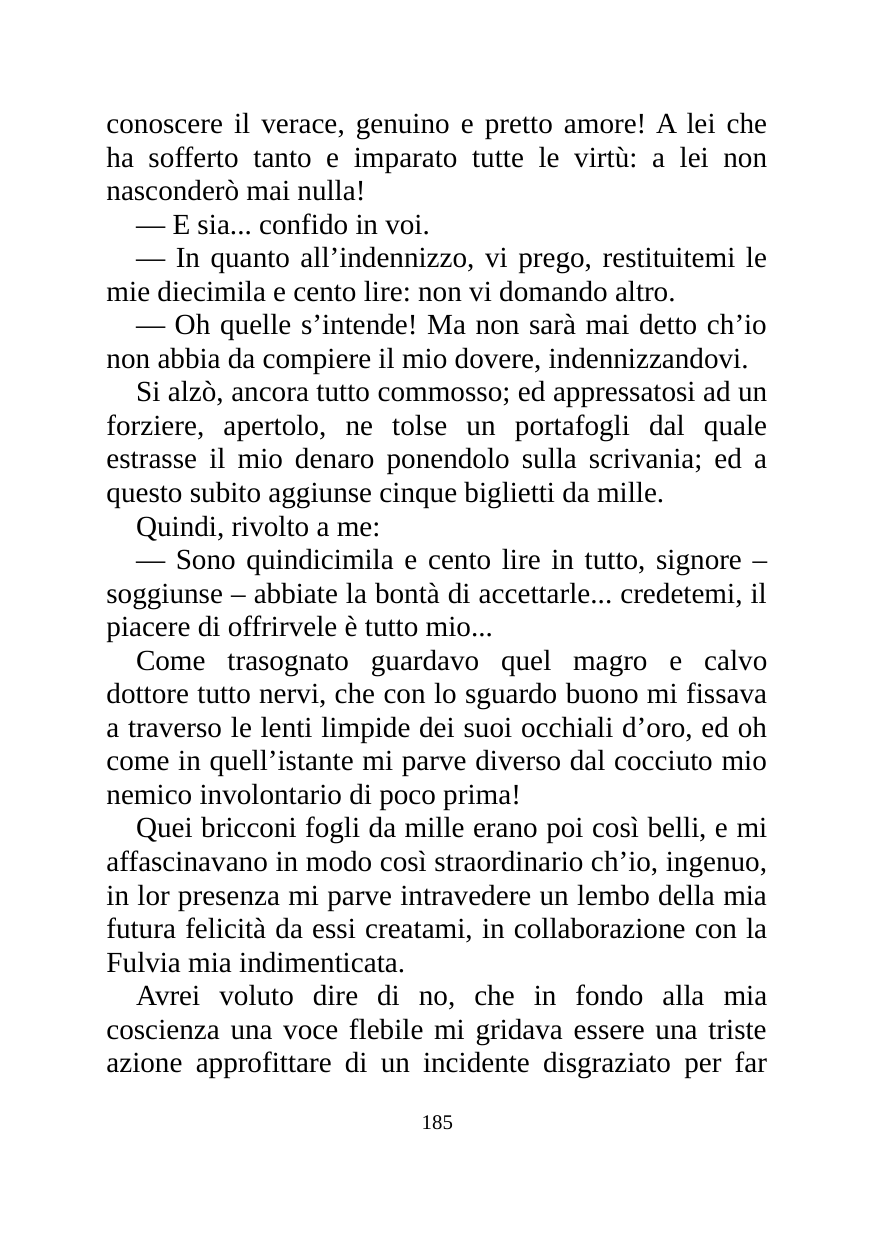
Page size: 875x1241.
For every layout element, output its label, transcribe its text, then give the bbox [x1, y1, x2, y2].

text Quindi, rivolto a me: [106, 509, 768, 542]
text — Oh quelle s’intende! Ma non sarà mai detto ch’io non abbia da compiere il mio dovere, indennizzandovi. [106, 307, 768, 374]
text — Sono quindicimila e cento lire in tutto, signore – soggiunse – abbiate la bontà di accettarle... credetemi, il piacere di offrirvele è tutto mio... [106, 542, 768, 643]
text Quei bricconi fogli da mille erano poi così belli, e mi affascinavano in modo così straordinario ch’io, ingenuo, in lor presenza mi parve intravedere un lembo della mia futura felicità da essi creatami, in collaborazione con la Fulvia mia indimenticata. [106, 811, 768, 978]
text Si alzò, ancora tutto commosso; ed appressatosi ad un forziere, apertolo, ne tolse un portafogli dal quale estrasse il mio denaro ponendolo sulla scrivania; ed a questo subito aggiunse cinque biglietti da mille. [106, 374, 768, 509]
text conoscere il verace, genuino e pretto amore! A lei che ha sofferto tanto e imparato tutte le virtù: a lei non nasconderò mai nulla! [106, 106, 768, 207]
text Avrei voluto dire di no, che in fondo alla mia coscienza una voce flebile mi gridava essere una triste azione approfittare di un incidente disgraziato per far [106, 978, 768, 1079]
text Come trasognato guardavo quel magro e calvo dottore tutto nervi, che con lo sguardo buono mi fissava a traverso le lenti limpide dei suoi occhiali d’oro, ed oh come in quell’istante mi parve diverso dal cocciuto mio nemico involontario di poco prima! [106, 643, 768, 811]
text — E sia... confido in voi. [106, 207, 768, 240]
text — In quanto all’indennizzo, vi prego, restituitemi le mie diecimila e cento lire: non vi domando altro. [106, 240, 768, 307]
